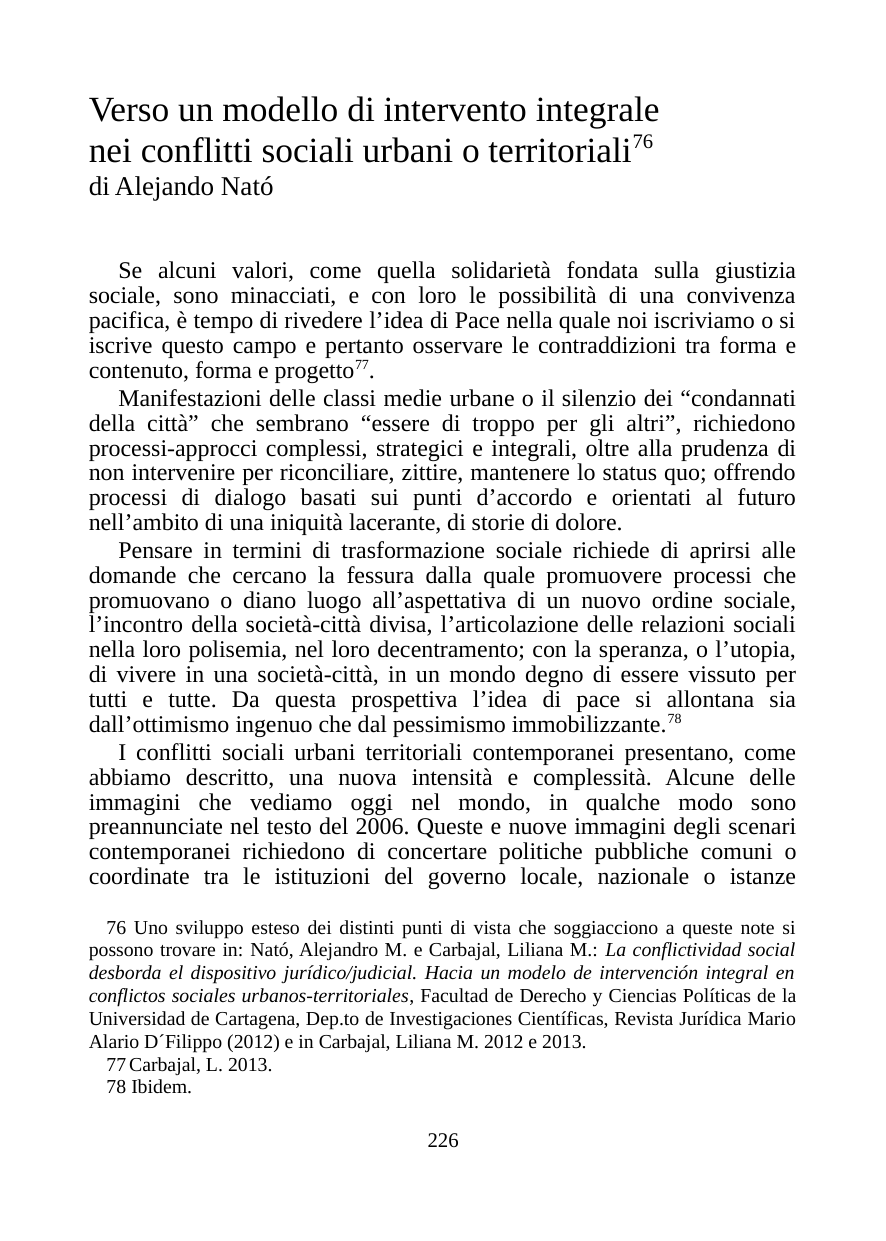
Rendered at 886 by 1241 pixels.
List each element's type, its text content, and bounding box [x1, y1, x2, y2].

text Pensare in termini di trasformazione sociale richiede di aprirsi alle domande che cercano la fessura dalla quale promuovere processi che promuovano o diano luogo all’aspettativa di un nuovo ordine sociale, l’incontro della società-città divisa, l’articolazione delle relazioni sociali nella loro polisemia, nel loro decentramento; con la speranza, o l’utopia, di vivere in una società-città, in un mondo degno di essere vissuto per tutti e tutte. Da questa prospettiva l’idea di pace si allontana sia dall’ottimismo ingenuo che dal pessimismo immobilizzante. [88, 536, 797, 738]
text Ibidem. [88, 1075, 797, 1098]
text Manifestazioni delle classi medie urbane o il silenzio dei “condannati della città” che sembrano “essere di troppo per gli altri”, richiedono processi-approcci complessi, strategici e integrali, oltre alla prudenza di non intervenire per riconciliare, zittire, mantenere lo status quo; offrendo processi di dialogo basati sui punti d’accordo e orientati al futuro nell’ambito di una iniquità lacerante, di storie di dolore. [88, 384, 797, 536]
text Carbajal, L. 2013. [88, 1052, 797, 1075]
subtitle di Alejando Nató [88, 170, 797, 201]
text Se alcuni valori, come quella solidarietà fondata sulla giustizia sociale, sono minacciati, e con loro le possibilità di una convivenza pacifica, è tempo di rivedere l’idea di Pace nella quale noi iscriviamo o si iscrive questo campo e pertanto osservare le contraddizioni tra forma e contenuto, forma e progetto. [88, 257, 797, 384]
text I conflitti sociali urbani territoriali contemporanei presentano, come abbiamo descritto, una nuova intensità e complessità. Alcune delle immagini che vediamo oggi nel mondo, in qualche modo sono preannunciate nel testo del 2006. Queste e nuove immagini degli scenari contemporanei richiedono di concertare politiche pubbliche comuni o coordinate tra le istituzioni del governo locale, nazionale o istanze [88, 738, 797, 890]
text Uno sviluppo esteso dei distinti punti di vista che soggiacciono a queste note si possono trovare in: Nató, Alejandro M. e Carbajal, Liliana M.: La conflictividad social desborda el dispositivo jurídico/judicial. Hacia un modelo de intervención integral en conflictos sociales urbanos-territoriales, Facultad de Derecho y Ciencias Políticas de la Universidad de Cartagena, Dep.to de Investigaciones Científicas, Revista Jurídica Mario Alario D´Filippo (2012) e in Carbajal, Liliana M. 2012 e 2013. [88, 916, 797, 1052]
text Verso un modello di intervento integrale [88, 88, 797, 129]
text nei conflitti sociali urbani o territoriali [88, 129, 797, 170]
